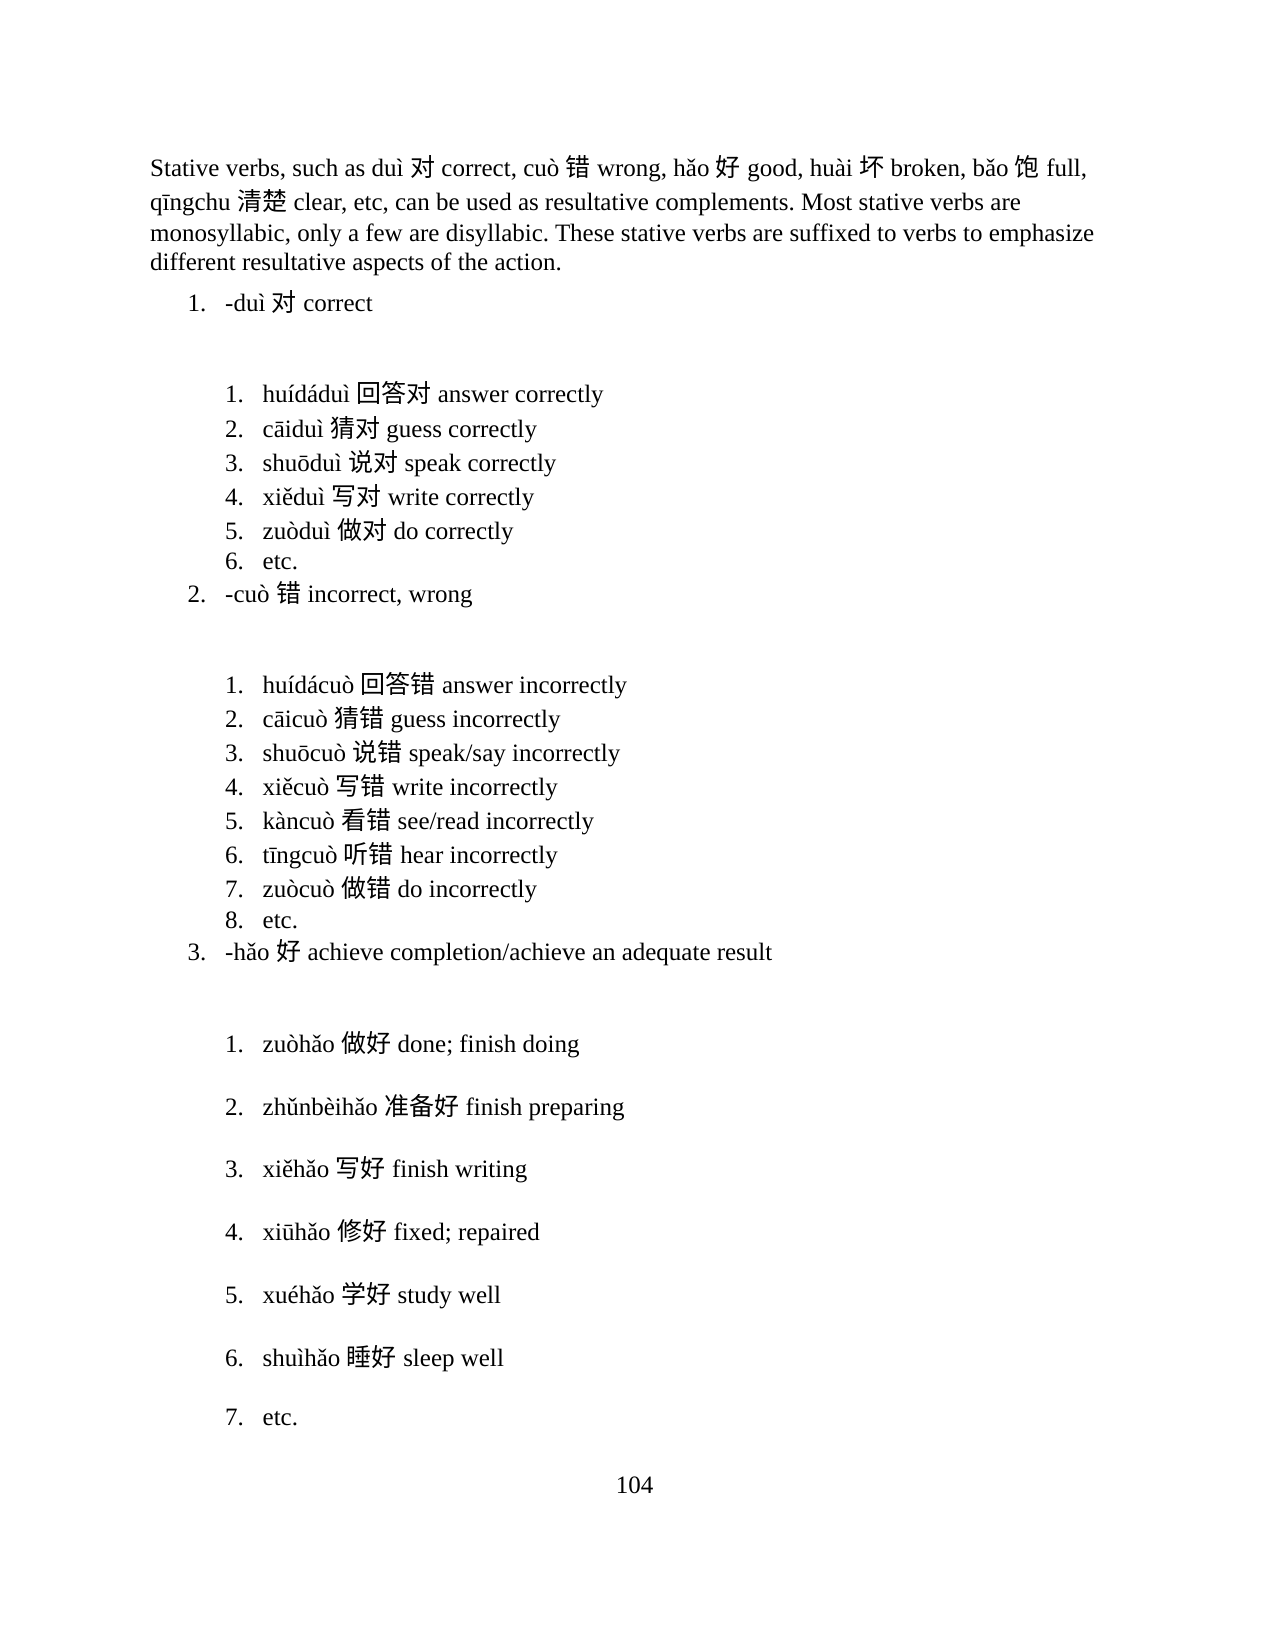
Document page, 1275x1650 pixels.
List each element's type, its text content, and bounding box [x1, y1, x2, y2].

list zuòduì 做对 do correctly [225, 512, 1125, 546]
list etc. [225, 1402, 1125, 1431]
list xiūhǎo 修好 fixed; repaired [225, 1214, 1125, 1277]
list shuìhǎo 睡好 sleep well [225, 1339, 1125, 1402]
list shuōcuò 说错 speak/say incorrectly [225, 735, 1125, 769]
list huídácuò 回答错 answer incorrectly [225, 667, 1125, 701]
list zuòhǎo 做好 done; finish doing [225, 1026, 1125, 1088]
list xuéhǎo 学好 study well [225, 1277, 1125, 1339]
list cāiduì 猜对 guess correctly [225, 410, 1125, 444]
list xiěhǎo 写好 finish writing [225, 1151, 1125, 1214]
list zuòcuò 做错 do incorrectly [225, 871, 1125, 905]
list shuōduì 说对 speak correctly [225, 444, 1125, 478]
list xiěduì 写对 write correctly [225, 478, 1125, 512]
list kàncuò 看错 see/read incorrectly [225, 803, 1125, 837]
list -duì 对 correct [187, 284, 1125, 376]
list etc. [225, 905, 1125, 934]
list -hǎo 好 achieve completion/achieve an adequate result [187, 934, 1125, 1026]
text Stative verbs, such as duì 对 correct, cuò 错 wrong, hǎo 好 good, huài 坏 broken, bǎo 饱 full, qīngchu 清楚 clear, etc, can be used as resultative complements. Most stative verbs are monosyllabic, only a few are disyllabic. These stative verbs are suffixed to verbs to emphasize different resultative aspects of the action. [150, 150, 1125, 276]
list -cuò 错 incorrect, wrong [187, 575, 1125, 667]
list tīngcuò 听错 hear incorrectly [225, 837, 1125, 871]
list etc. [225, 546, 1125, 575]
list huídáduì 回答对 answer correctly [225, 376, 1125, 410]
list zhǔnbèihǎo 准备好 finish preparing [225, 1088, 1125, 1151]
list xiěcuò 写错 write incorrectly [225, 769, 1125, 803]
list cāicuò 猜错 guess incorrectly [225, 701, 1125, 735]
